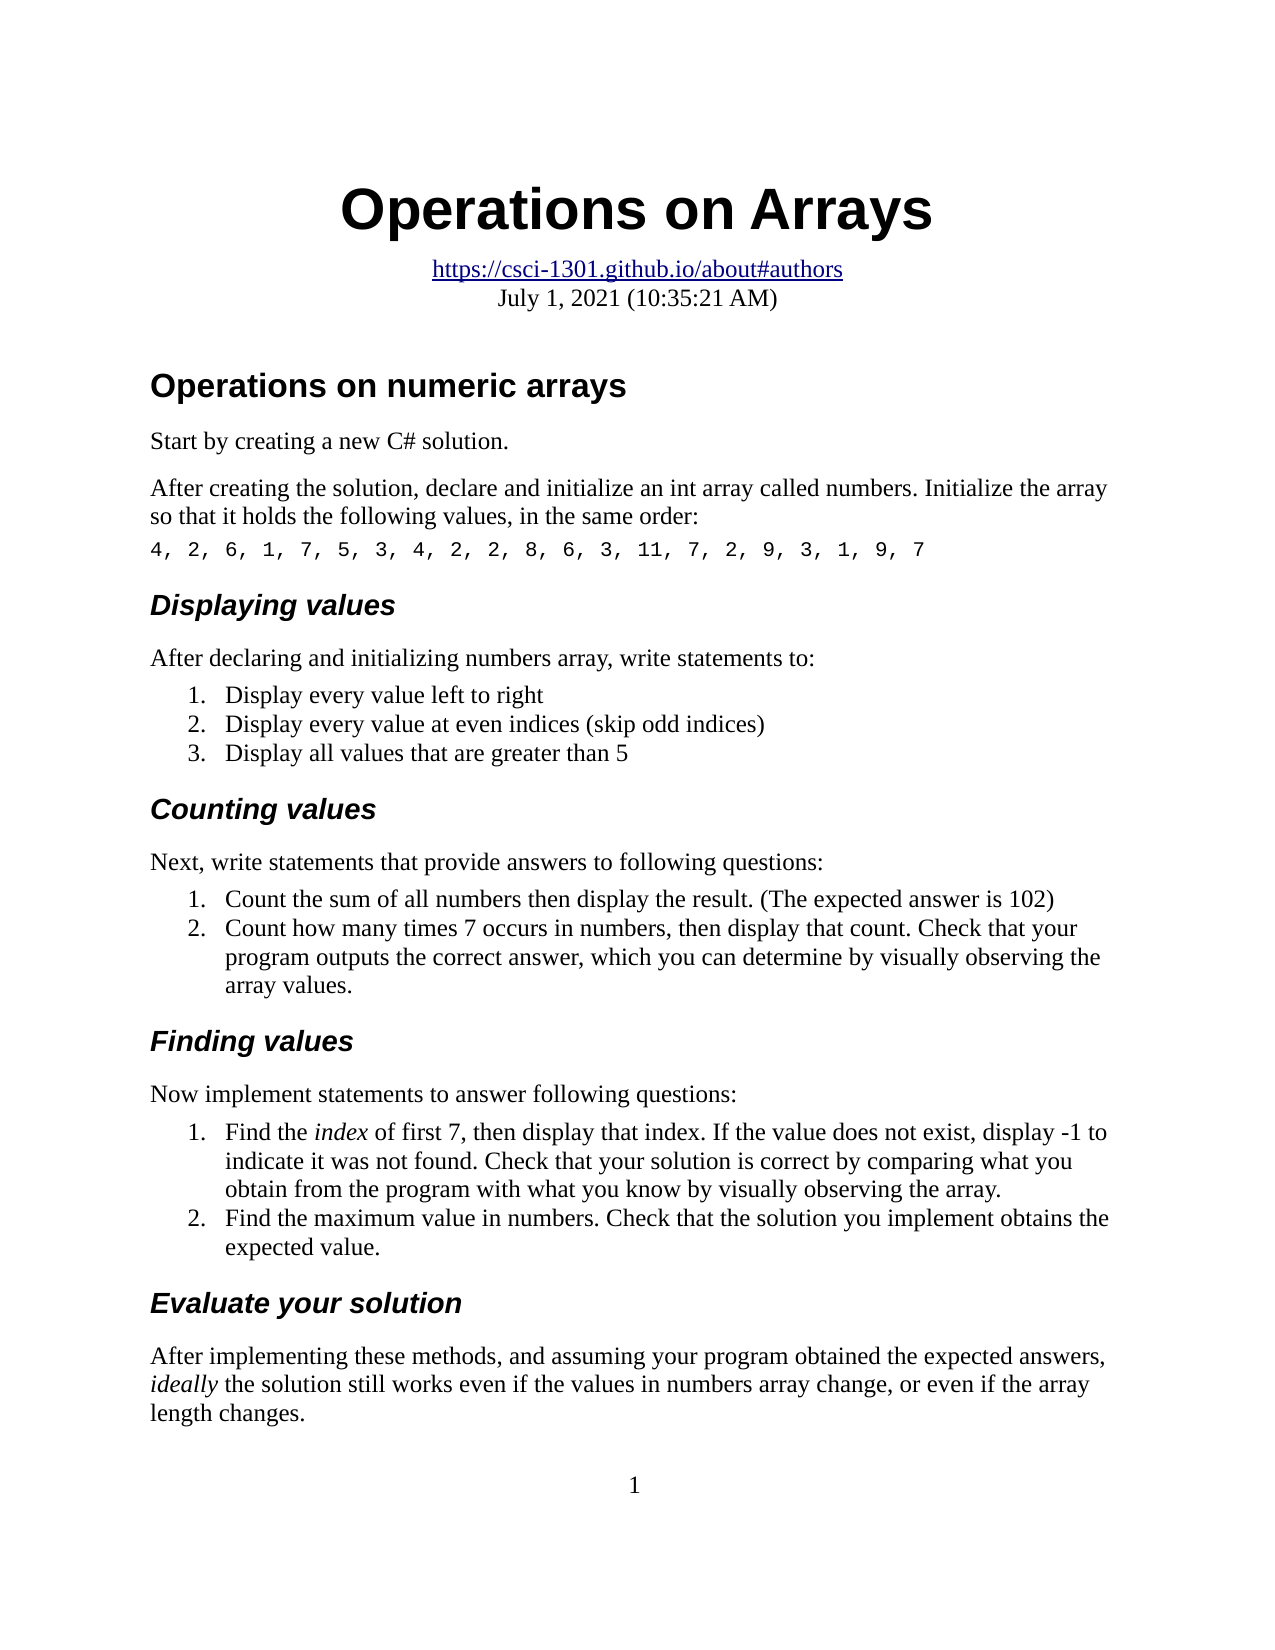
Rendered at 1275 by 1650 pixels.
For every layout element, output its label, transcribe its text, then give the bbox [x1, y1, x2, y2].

text https://csci-1301.github.io/about#authors [150, 254, 1125, 283]
subtitle Counting values [150, 792, 1125, 825]
list Count the sum of all numbers then display the result. (The expected answer is 102) [187, 884, 1125, 913]
subtitle Finding values [150, 1024, 1125, 1058]
text Now implement statements to answer following questions: [150, 1079, 1125, 1108]
title Operations on Arrays [150, 175, 1125, 242]
text July 1, 2021 (10:35:21 AM) [150, 283, 1125, 312]
text 4, 2, 6, 1, 7, 5, 3, 4, 2, 2, 8, 6, 3, 11, 7, 2, 9, 3, 1, 9, 7 [150, 539, 1125, 563]
list Find the maximum value in numbers. Check that the solution you implement obtains the expected value. [187, 1203, 1125, 1261]
subtitle Operations on numeric arrays [150, 366, 1125, 404]
list Display every value left to right [187, 680, 1125, 709]
text After implementing these methods, and assuming your program obtained the expected answers, ideally the solution still works even if the values in numbers array change, or even if the array length changes. [150, 1341, 1125, 1427]
text Start by creating a new C# solution. [150, 426, 1125, 455]
text Next, write statements that provide answers to following questions: [150, 847, 1125, 875]
subtitle Displaying values [150, 588, 1125, 621]
list Count how many times 7 occurs in numbers, then display that count. Check that your program outputs the correct answer, which you can determine by visually observing the array values. [187, 913, 1125, 999]
list Display every value at even indices (skip odd indices) [187, 709, 1125, 738]
text After declaring and initializing numbers array, write statements to: [150, 643, 1125, 671]
text After creating the solution, declare and initialize an int array called numbers. Initialize the array so that it holds the following values, in the same order: [150, 473, 1125, 530]
subtitle Evaluate your solution [150, 1286, 1125, 1319]
list Display all values that are greater than 5 [187, 738, 1125, 767]
list Find the index of first 7, then display that index. If the value does not exist, display -1 to indicate it was not found. Check that your solution is correct by comparing what you obtain from the program with what you know by visually observing the array. [187, 1117, 1125, 1203]
